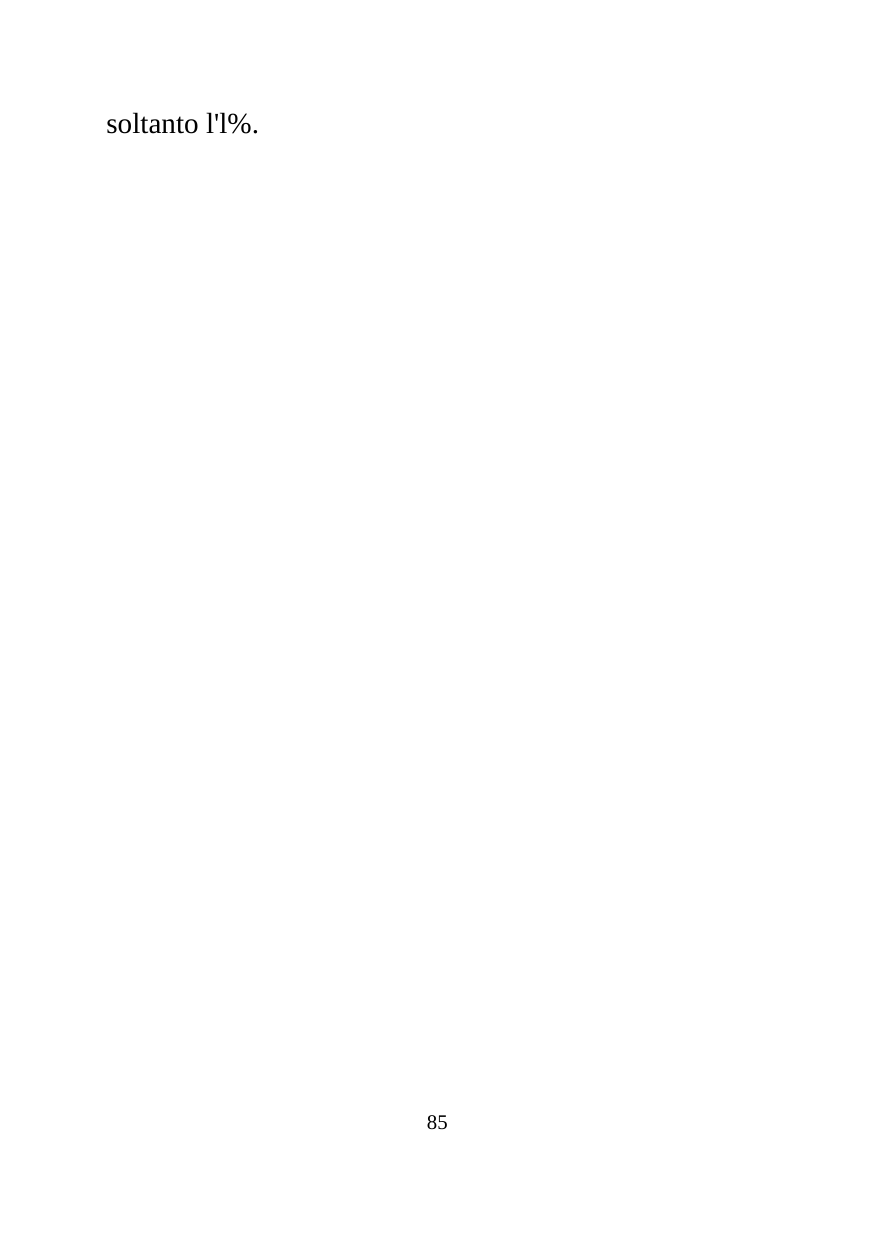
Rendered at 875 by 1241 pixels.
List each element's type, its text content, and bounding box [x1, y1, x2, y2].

text soltanto l'l%. [106, 106, 768, 140]
